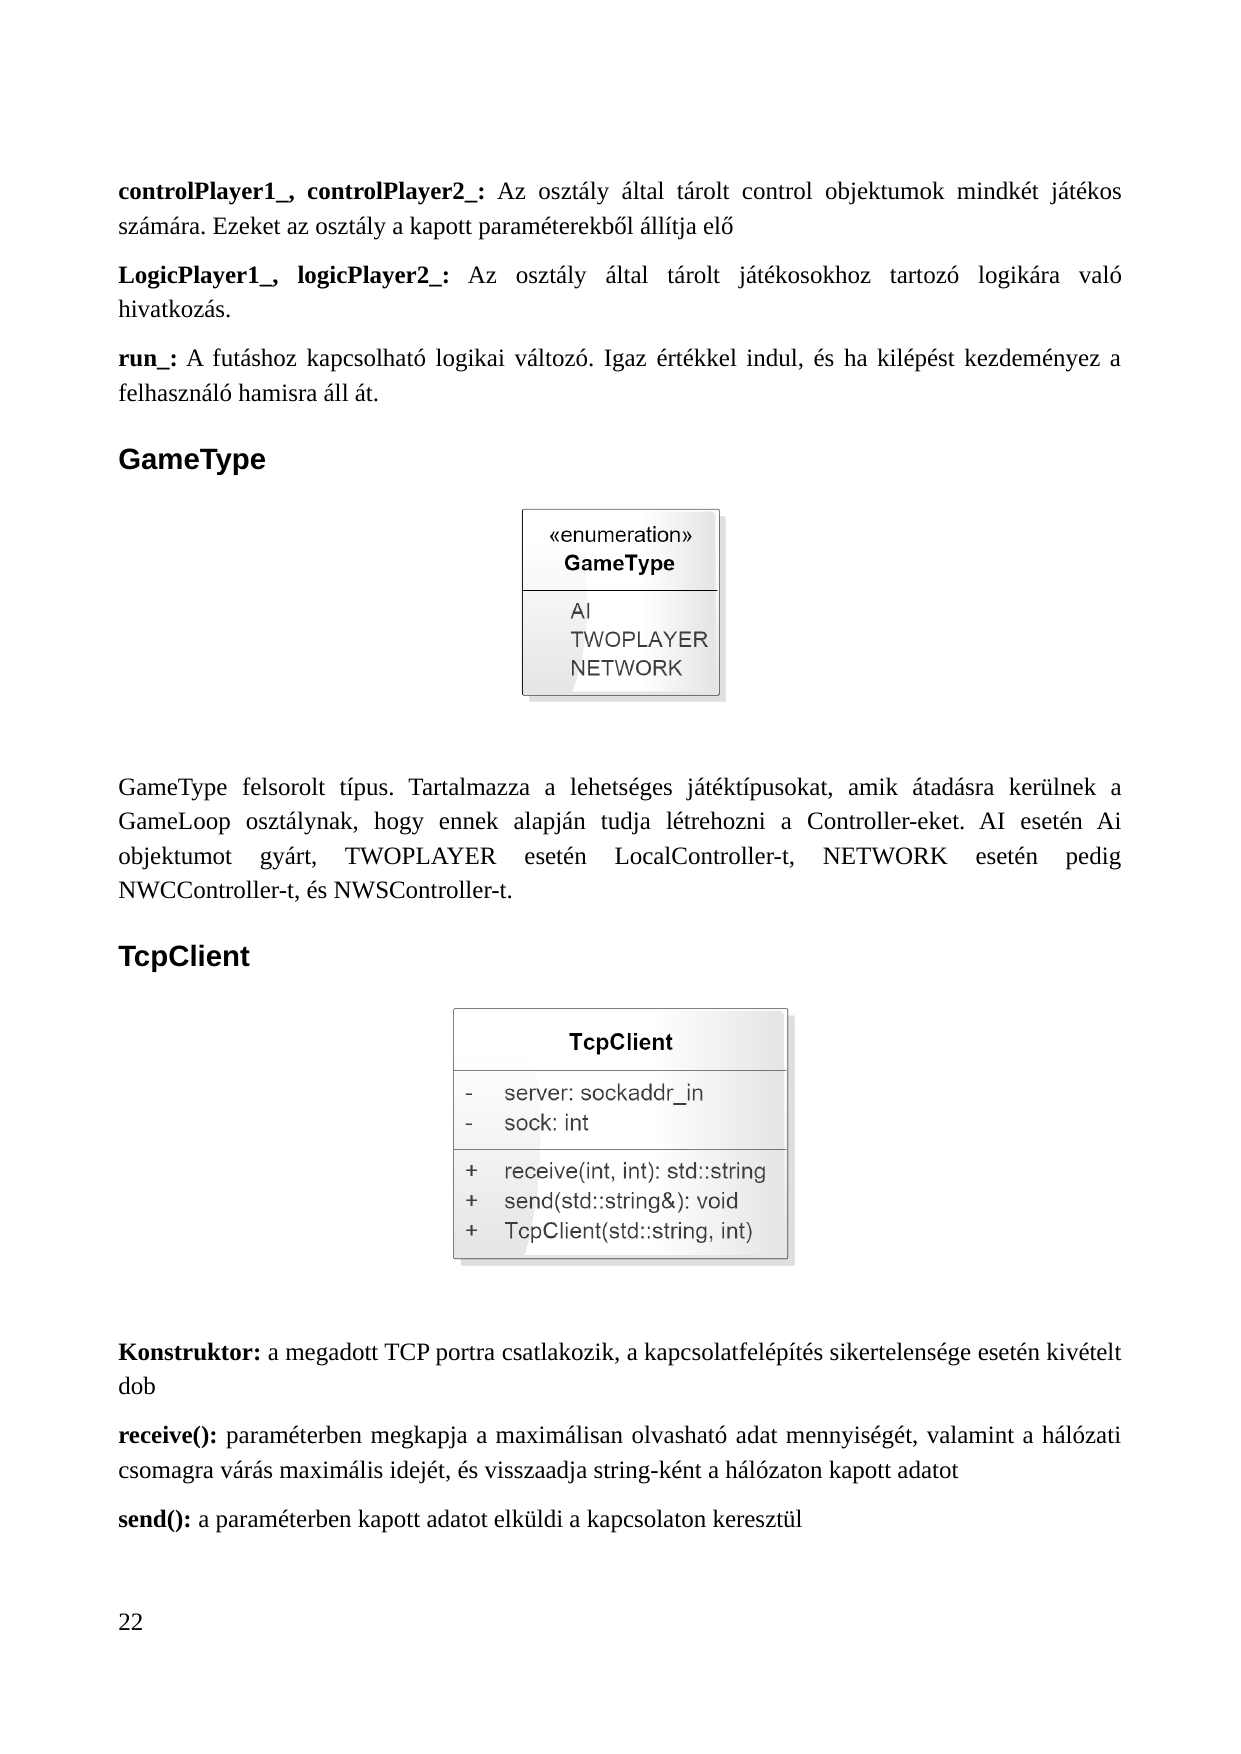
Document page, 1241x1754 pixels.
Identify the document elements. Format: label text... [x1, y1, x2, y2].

text send(): a paraméterben kapott adatot elküldi a kapcsolaton keresztül [118, 1504, 1122, 1532]
picture [500, 487, 741, 717]
picture [430, 985, 810, 1282]
subtitle TcpClient [118, 939, 1122, 973]
text GameType felsorolt típus. Tartalmazza a lehetséges játéktípusokat, amik átadásra kerülnek a GameLoop osztálynak, hogy ennek alapján tudja létrehozni a Controller-eket. AI esetén Ai objektumot gyárt, TWOPLAYER esetén LocalController-t, NETWORK esetén pedig NWCController-t, és NWSController-t. [118, 772, 1122, 904]
text LogicPlayer1_, logicPlayer2_: Az osztály által tárolt játékosokhoz tartozó logikára való hivatkozás. [118, 260, 1122, 323]
text Konstruktor: a megadott TCP portra csatlakozik, a kapcsolatfelépítés sikertelensége esetén kivételt dob [118, 1337, 1122, 1400]
subtitle GameType [118, 442, 1122, 475]
text run_: A futáshoz kapcsolható logikai változó. Igaz értékkel indul, és ha kilépést kezdeményez a felhasználó hamisra áll át. [118, 343, 1122, 407]
text controlPlayer1_, controlPlayer2_: Az osztály által tárolt control objektumok mindkét játékos számára. Ezeket az osztály a kapott paraméterekből állítja elő [118, 176, 1122, 239]
text receive(): paraméterben megkapja a maximálisan olvasható adat mennyiségét, valamint a hálózati csomagra várás maximális idejét, és visszaadja string-ként a hálózaton kapott adatot [118, 1420, 1122, 1483]
